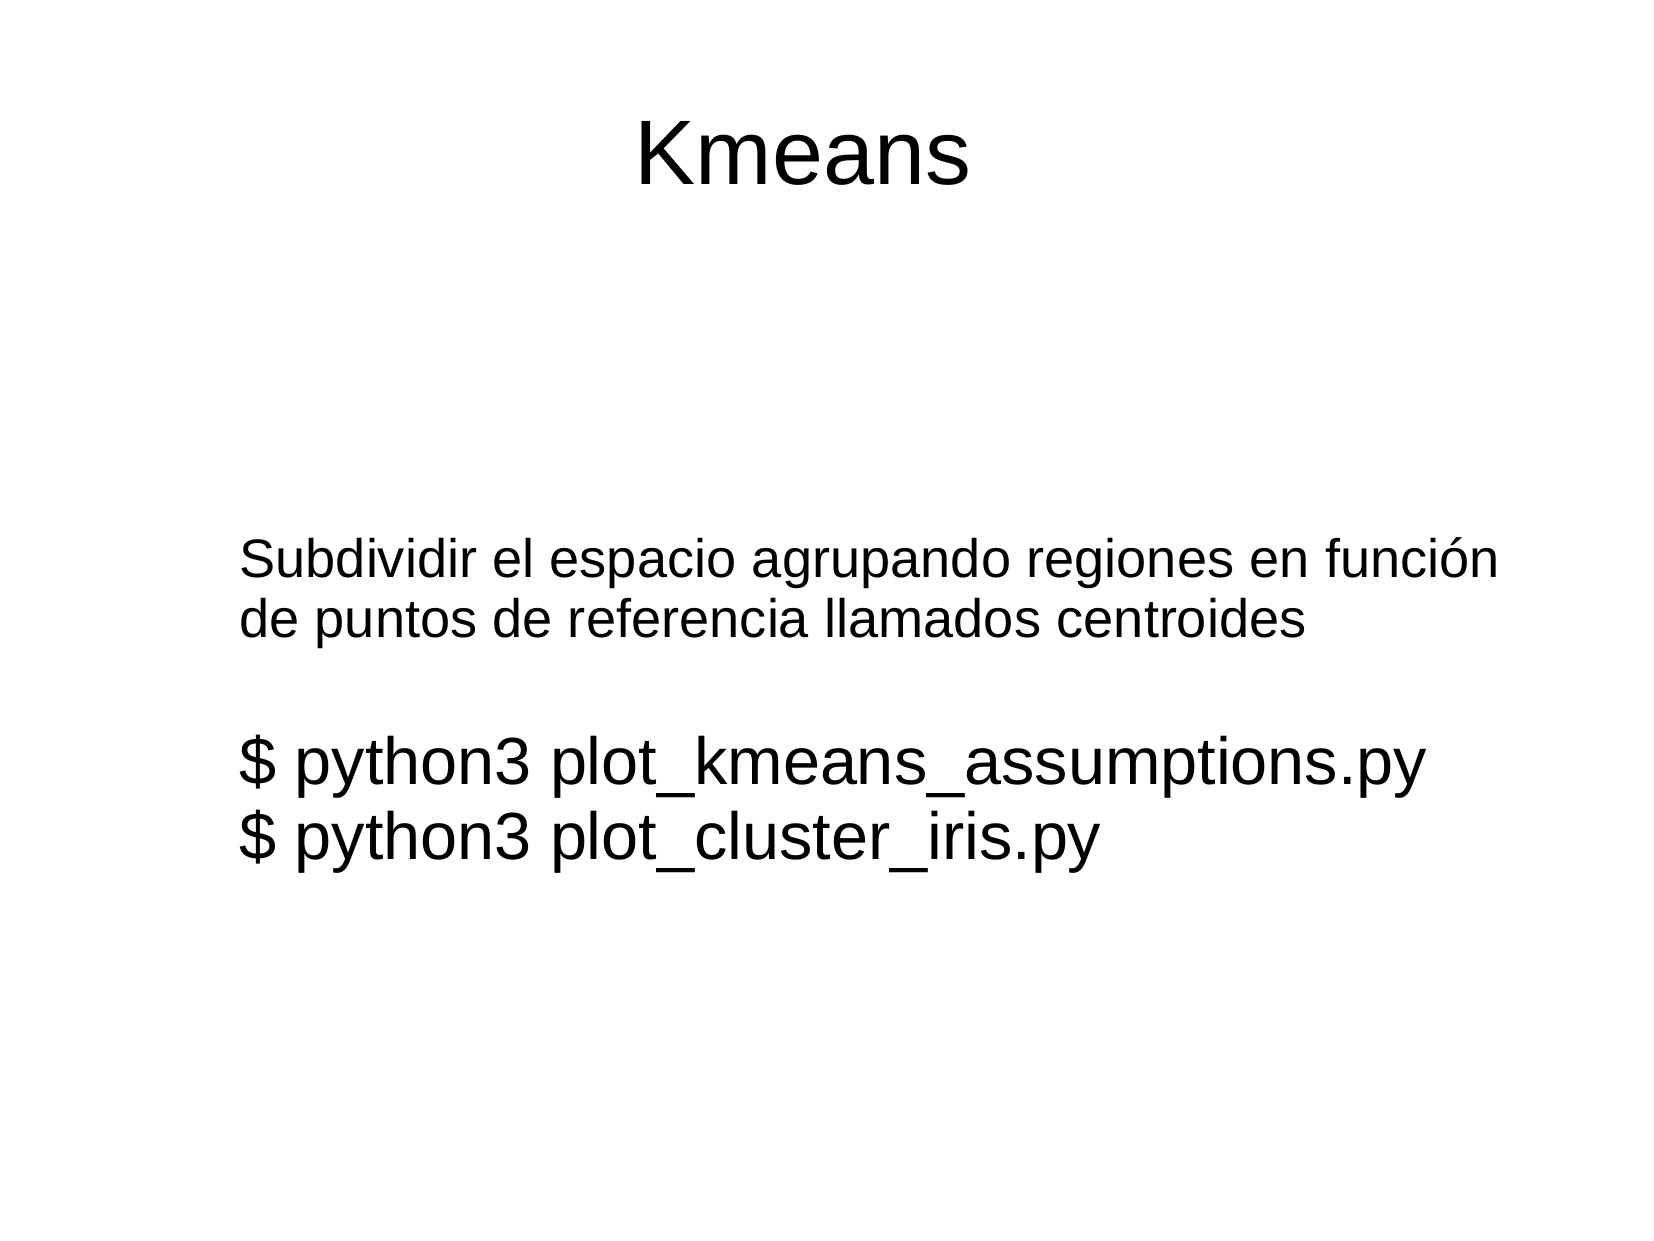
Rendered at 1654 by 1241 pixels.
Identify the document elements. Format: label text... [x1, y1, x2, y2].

title Kmeans [59, 49, 1548, 257]
text_box Subdividir el espacio agrupando regiones en función de puntos de referencia llamados centroides $ python3 plot_kmeans_assumptions.py $ python3 plot_cluster_iris.py [224, 520, 1524, 956]
